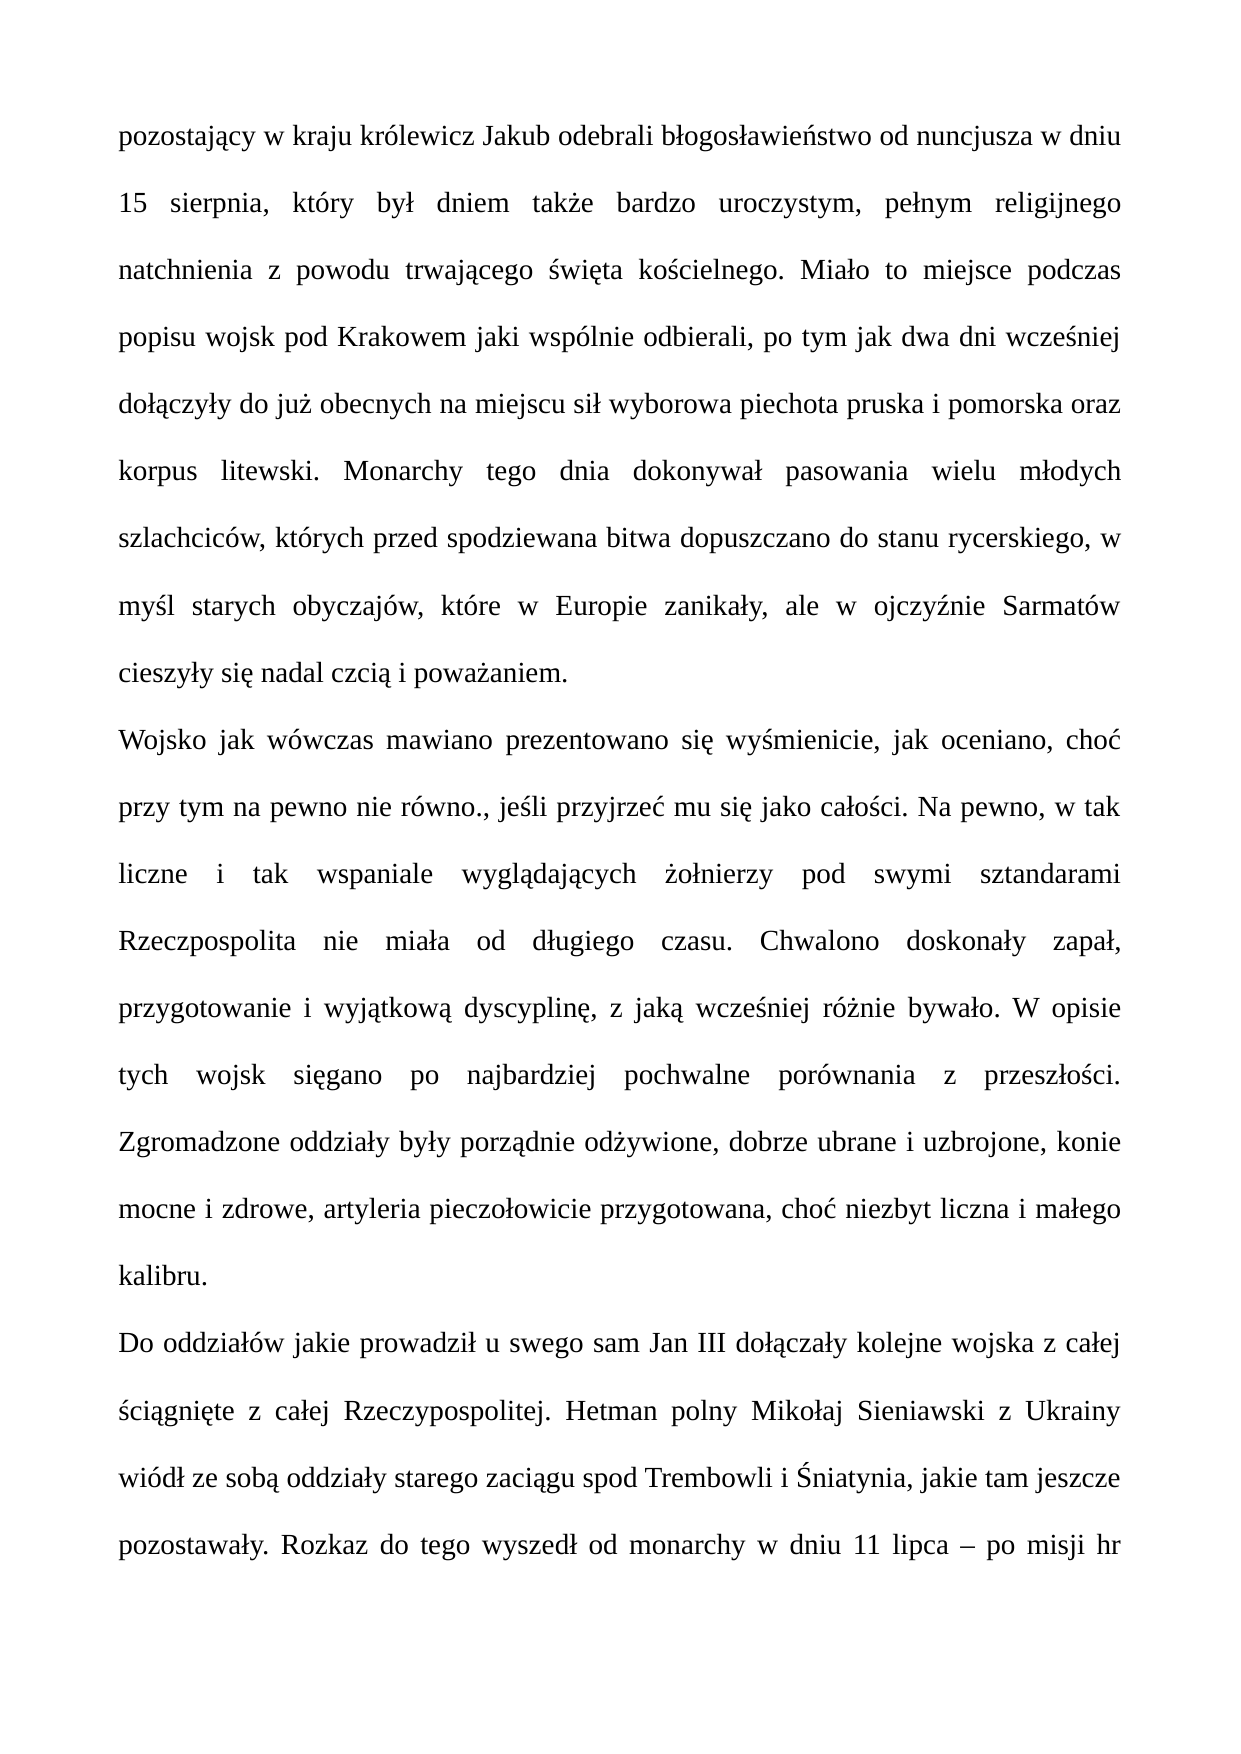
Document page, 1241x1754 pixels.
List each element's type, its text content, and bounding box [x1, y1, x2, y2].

text Wojsko jak wówczas mawiano prezentowano się wyśmienicie, jak oceniano, choć przy tym na pewno nie równo., jeśli przyjrzeć mu się jako całości. Na pewno, w tak liczne i tak wspaniale wyglądających żołnierzy pod swymi sztandarami Rzeczpospolita nie miała od długiego czasu. Chwalono doskonały zapał, przygotowanie i wyjątkową dyscyplinę, z jaką wcześniej różnie bywało. W opisie tych wojsk sięgano po najbardziej pochwalne porównania z przeszłości. Zgromadzone oddziały były porządnie odżywione, dobrze ubrane i uzbrojone, konie mocne i zdrowe, artyleria pieczołowicie przygotowana, choć niezbyt liczna i małego kalibru. [118, 722, 1122, 1292]
text Do oddziałów jakie prowadził u swego sam Jan III dołączały kolejne wojska z całej ściągnięte z całej Rzeczypospolitej. Hetman polny Mikołaj Sieniawski z Ukrainy wiódł ze sobą oddziały starego zaciągu spod Trembowli i Śniatynia, jakie tam jeszcze pozostawały. Rozkaz do tego wyszedł od monarchy w dniu 11 lipca – po misji hr [118, 1326, 1122, 1560]
text pozostający w kraju królewicz Jakub odebrali błogosławieństwo od nuncjusza w dniu 15 sierpnia, który był dniem także bardzo uroczystym, pełnym religijnego natchnienia z powodu trwającego święta kościelnego. Miało to miejsce podczas popisu wojsk pod Krakowem jaki wspólnie odbierali, po tym jak dwa dni wcześniej dołączyły do już obecnych na miejscu sił wyborowa piechota pruska i pomorska oraz korpus litewski. Monarchy tego dnia dokonywał pasowania wielu młodych szlachciców, których przed spodziewana bitwa dopuszczano do stanu rycerskiego, w myśl starych obyczajów, które w Europie zanikały, ale w ojczyźnie Sarmatów cieszyły się nadal czcią i poważaniem. [118, 118, 1122, 688]
